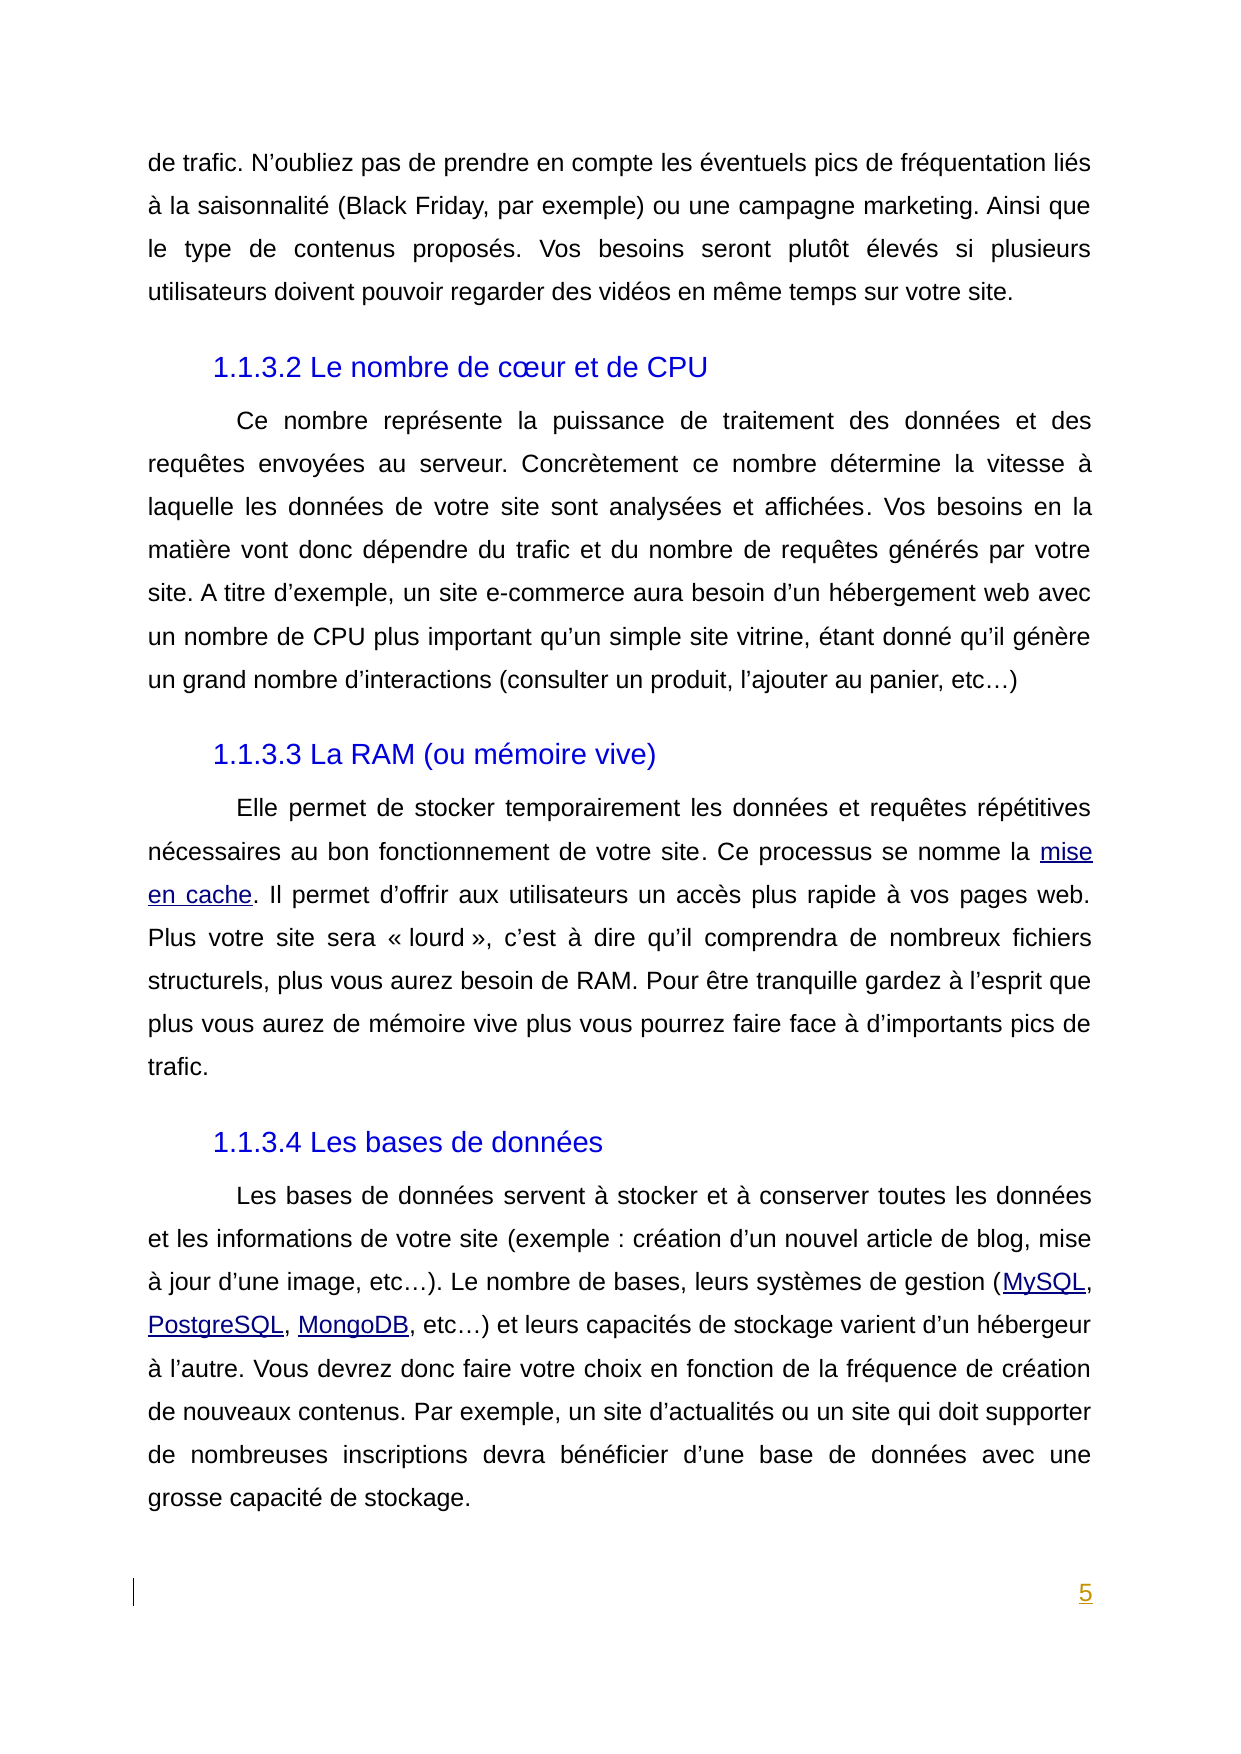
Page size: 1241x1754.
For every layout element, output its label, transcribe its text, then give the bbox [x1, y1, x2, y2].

subtitle La RAM (ou mémoire vive) [148, 737, 1093, 771]
subtitle Le nombre de cœur et de CPU [148, 349, 1093, 383]
text de trafic. N’oubliez pas de prendre en compte les éventuels pics de fréquentation liés à la saisonnalité (Black Friday, par exemple) ou une campagne marketing. Ainsi que le type de contenus proposés. Vos besoins seront plutôt élevés si plusieurs utilisateurs doivent pouvoir regarder des vidéos en même temps sur votre site. [148, 148, 1093, 306]
text Ce nombre représente la puissance de traitement des données et des requêtes envoyées au serveur. Concrètement ce nombre détermine la vitesse à laquelle les données de votre site sont analysées et affichées. Vos besoins en la matière vont donc dépendre du trafic et du nombre de requêtes générés par votre site. A titre d’exemple, un site e-commerce aura besoin d’un hébergement web avec un nombre de CPU plus important qu’un simple site vitrine, étant donné qu’il génère un grand nombre d’interactions (consulter un produit, l’ajouter au panier, etc…) [148, 406, 1093, 693]
text Les bases de données servent à stocker et à conserver toutes les données et les informations de votre site (exemple : création d’un nouvel article de blog, mise à jour d’une image, etc…). Le nombre de bases, leurs systèmes de gestion (MySQL, PostgreSQL, MongoDB, etc…) et leurs capacités de stockage varient d’un hébergeur à l’autre. Vous devrez donc faire votre choix en fonction de la fréquence de création de nouveaux contenus. Par exemple, un site d’actualités ou un site qui doit supporter de nombreuses inscriptions devra bénéficier d’une base de données avec une grosse capacité de stockage. [148, 1181, 1093, 1512]
subtitle Les bases de données [148, 1125, 1093, 1158]
text Elle permet de stocker temporairement les données et requêtes répétitives nécessaires au bon fonctionnement de votre site. Ce processus se nomme la mise en cache. Il permet d’offrir aux utilisateurs un accès plus rapide à vos pages web. Plus votre site sera « lourd », c’est à dire qu’il comprendra de nombreux fichiers structurels, plus vous aurez besoin de RAM. Pour être tranquille gardez à l’esprit que plus vous aurez de mémoire vive plus vous pourrez faire face à d’importants pics de trafic. [148, 793, 1093, 1081]
